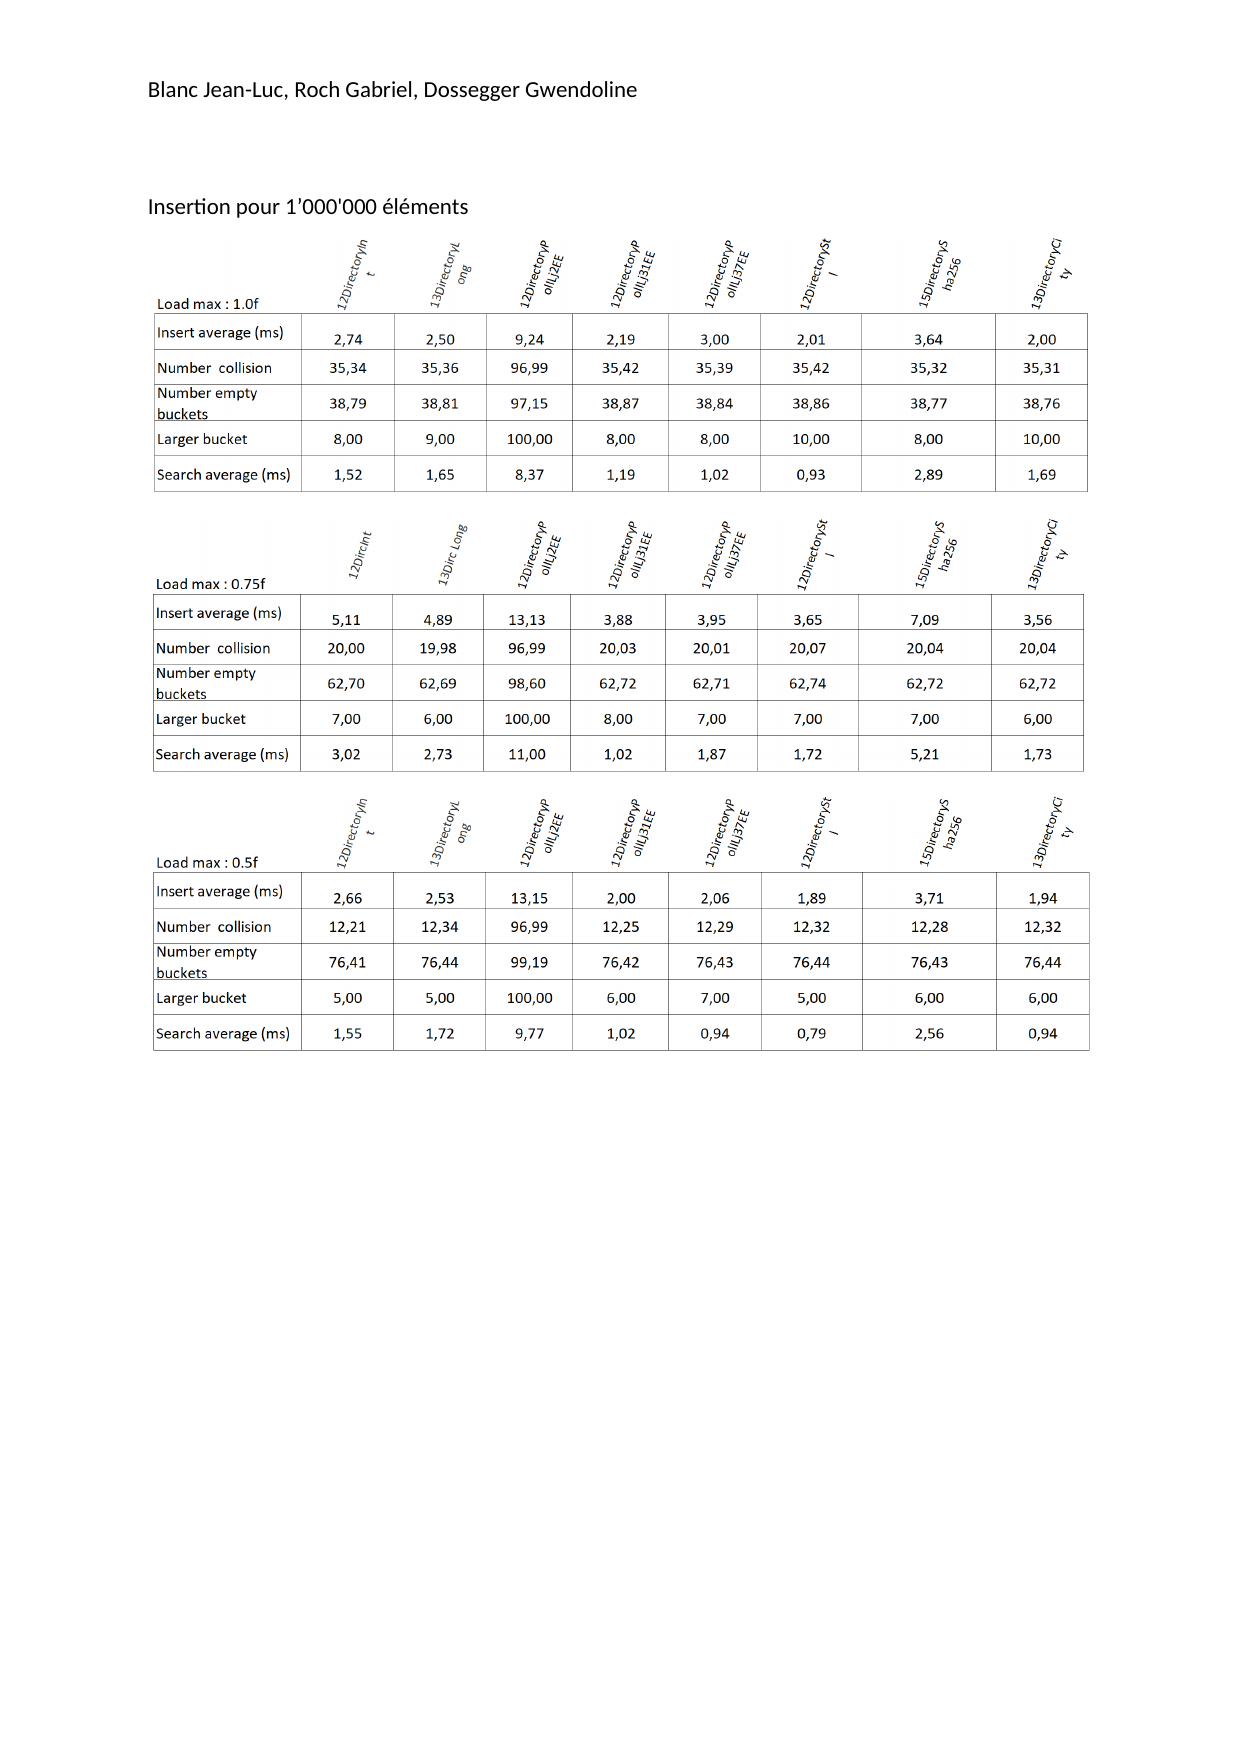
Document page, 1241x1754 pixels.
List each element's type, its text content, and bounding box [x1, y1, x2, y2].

text Insertion pour 1’000'000 éléments [148, 192, 1093, 220]
